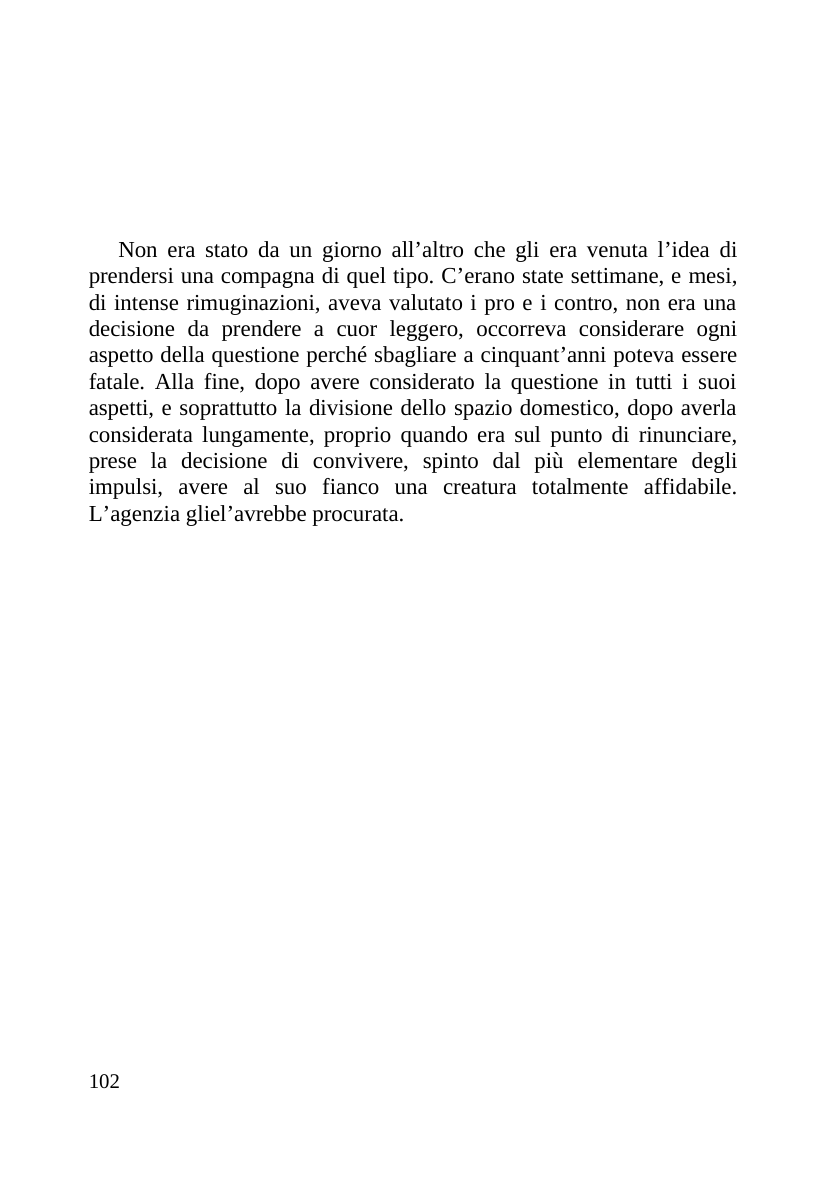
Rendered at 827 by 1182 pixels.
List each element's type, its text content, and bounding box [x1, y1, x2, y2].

text Non era stato da un giorno all’altro che gli era venuta l’idea di prendersi una compagna di quel tipo. C’erano state settimane, e mesi, di intense rimuginazioni, aveva valutato i pro e i contro, non era una decisione da prendere a cuor leggero, occorreva considerare ogni aspetto della questione perché sbagliare a cinquant’anni poteva essere fatale. Alla fine, dopo avere considerato la questione in tutti i suoi aspetti, e soprattutto la divisione dello spazio domestico, dopo averla considerata lungamente, proprio quando era sul punto di rinunciare, prese la decisione di convivere, spinto dal più elementare degli impulsi, avere al suo fianco una creatura totalmente affidabile. L’agenzia gliel’avrebbe procurata. [88, 236, 738, 526]
